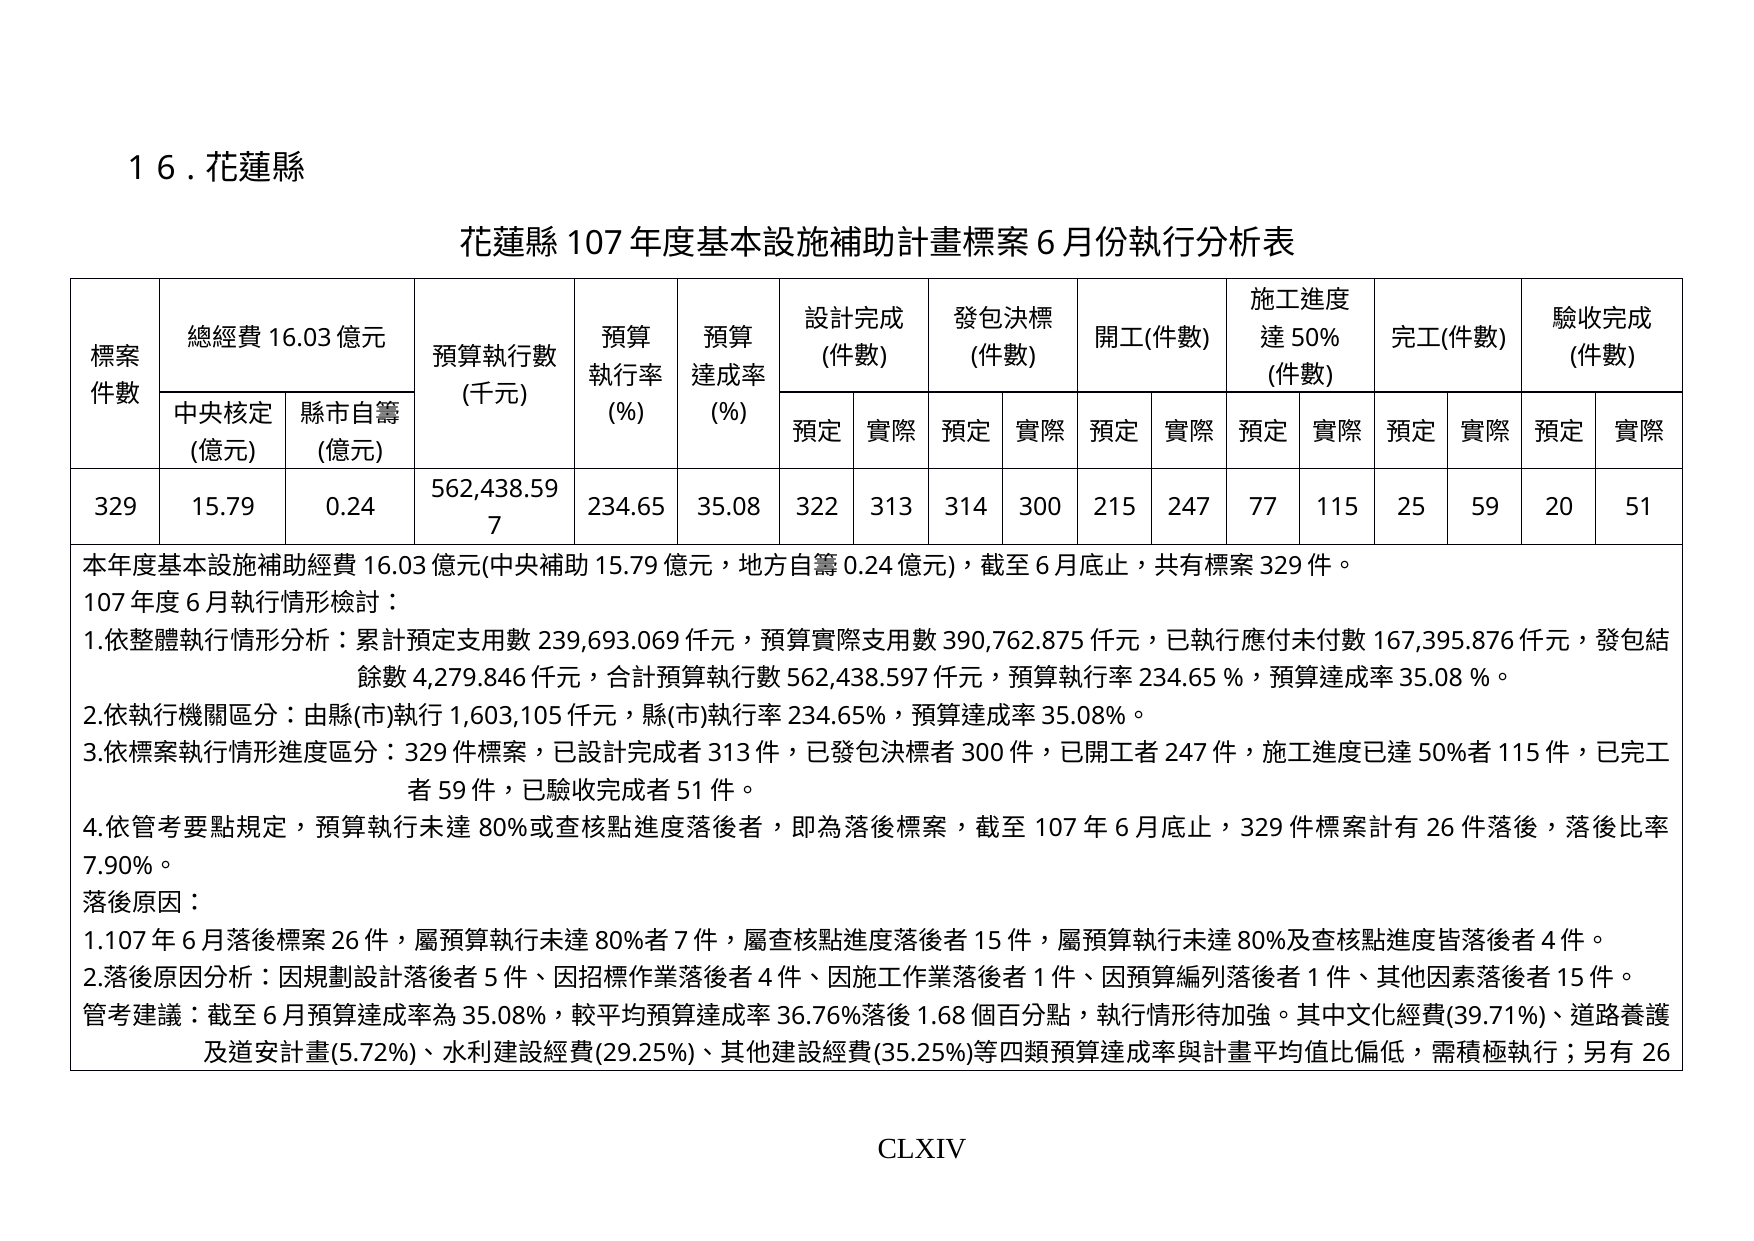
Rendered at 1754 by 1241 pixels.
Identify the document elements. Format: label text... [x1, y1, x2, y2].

table_header 驗收完成 (件數) [1522, 279, 1682, 391]
table_header 完工(件數) [1375, 279, 1521, 391]
table_cell 預定 [929, 393, 1002, 467]
table_header 預算 達成率 (%) [678, 279, 779, 467]
table_header 總經費16.03億元 [160, 279, 414, 391]
table_cell 實際 [854, 393, 928, 467]
table_cell 300 [1003, 469, 1077, 543]
table_header 預算執行數 (千元) [415, 279, 574, 467]
table_cell 562,438.597 [415, 469, 574, 543]
table_header 開工(件數) [1078, 279, 1226, 391]
subtitle 16.花蓮縣 [127, 128, 1683, 203]
table_cell 247 [1152, 469, 1226, 543]
table_cell 預定 [1227, 393, 1299, 467]
table_cell 322 [780, 469, 853, 543]
table_cell 59 [1448, 469, 1521, 543]
table_cell 20 [1522, 469, 1595, 543]
table_cell 215 [1078, 469, 1151, 543]
table_cell 0.24 [286, 469, 414, 543]
table_cell 234.65 [575, 469, 677, 543]
table_cell 51 [1596, 469, 1682, 543]
table_header 預算 執行率 (%) [575, 279, 677, 467]
table_cell 縣市自籌 (億元) [286, 393, 414, 467]
table_cell 實際 [1448, 393, 1521, 467]
table_cell 實際 [1003, 393, 1077, 467]
text 花蓮縣107年度基本設施補助計畫標案6月份執行分析表 [71, 203, 1683, 278]
table_cell 本年度基本設施補助經費16.03億元(中央補助15.79億元，地方自籌0.24億元)，截至6月底止，共有標案329件。 107年度6月執行情形檢討： 1.依整體執行情形分析：累計預定支用數239,693.069仟元，預算實際支用數390,762.875仟元，已執行應付未付數167,395.876仟元，發包結餘數4,279.846仟元，合計預算執行數562,438.597仟元，預算執行率234.65 %，預算達成率35.08 %。 2.依執行機關區分：由縣(市)執行1,603,105仟元，縣(市)執行率234.65%，預算達成率35.08%。 3.依標案執行情形進度區分：329件標案，已設計完成者313件，已發包決標者300件，已開工者247件，施工進度已達50%者115件，已完工者59件，已驗收完成者51件。 4.依管考要點規定，預算執行未達80%或查核點進度落後者，即為落後標案，截至107年6月底止，329件標案計有26件落後，落後比率7.90%。 落後原因： 1.107年6月落後標案26件，屬預算執行未達80%者7件，屬查核點進度落後者15件，屬預算執行未達80%及查核點進度皆落後者4件。 2.落後原因分析：因規劃設計落後者5件、因招標作業落後者4件、因施工作業落後者1件、因預算編列落後者1件、其他因素落後者15件。 管考建議：截至6月預算達成率為35.08%，較平均預算達成率36.76%落後1.68個百分點，執行情形待加強。其中文化經費(39.71%)、道路養護及道安計畫(5.72%)、水利建設經費(29.25%)、其他建設經費(35.25%)等四類預算達成率與計畫平均值比偏低，需積極執行；另有26 [71, 545, 1682, 1069]
table_cell 預定 [1522, 393, 1595, 467]
table_cell 中央核定 (億元) [160, 393, 285, 467]
table_cell 預定 [780, 393, 853, 467]
table_header 設計完成 (件數) [780, 279, 928, 391]
table_cell 15.79 [160, 469, 285, 543]
table_cell 313 [854, 469, 928, 543]
table_cell 25 [1375, 469, 1447, 543]
table_header 施工進度 達50% (件數) [1227, 279, 1374, 391]
table_cell 實際 [1596, 393, 1682, 467]
table_cell 預定 [1078, 393, 1151, 467]
table_header 標案件數 [71, 279, 159, 467]
table_cell 實際 [1152, 393, 1226, 467]
table_cell 115 [1300, 469, 1374, 543]
table_cell 314 [929, 469, 1002, 543]
table_header 發包決標 (件數) [929, 279, 1077, 391]
table_cell 77 [1227, 469, 1299, 543]
table_cell 預定 [1375, 393, 1447, 467]
table_cell 35.08 [678, 469, 779, 543]
table_cell 329 [71, 469, 159, 543]
table_cell 實際 [1300, 393, 1374, 467]
